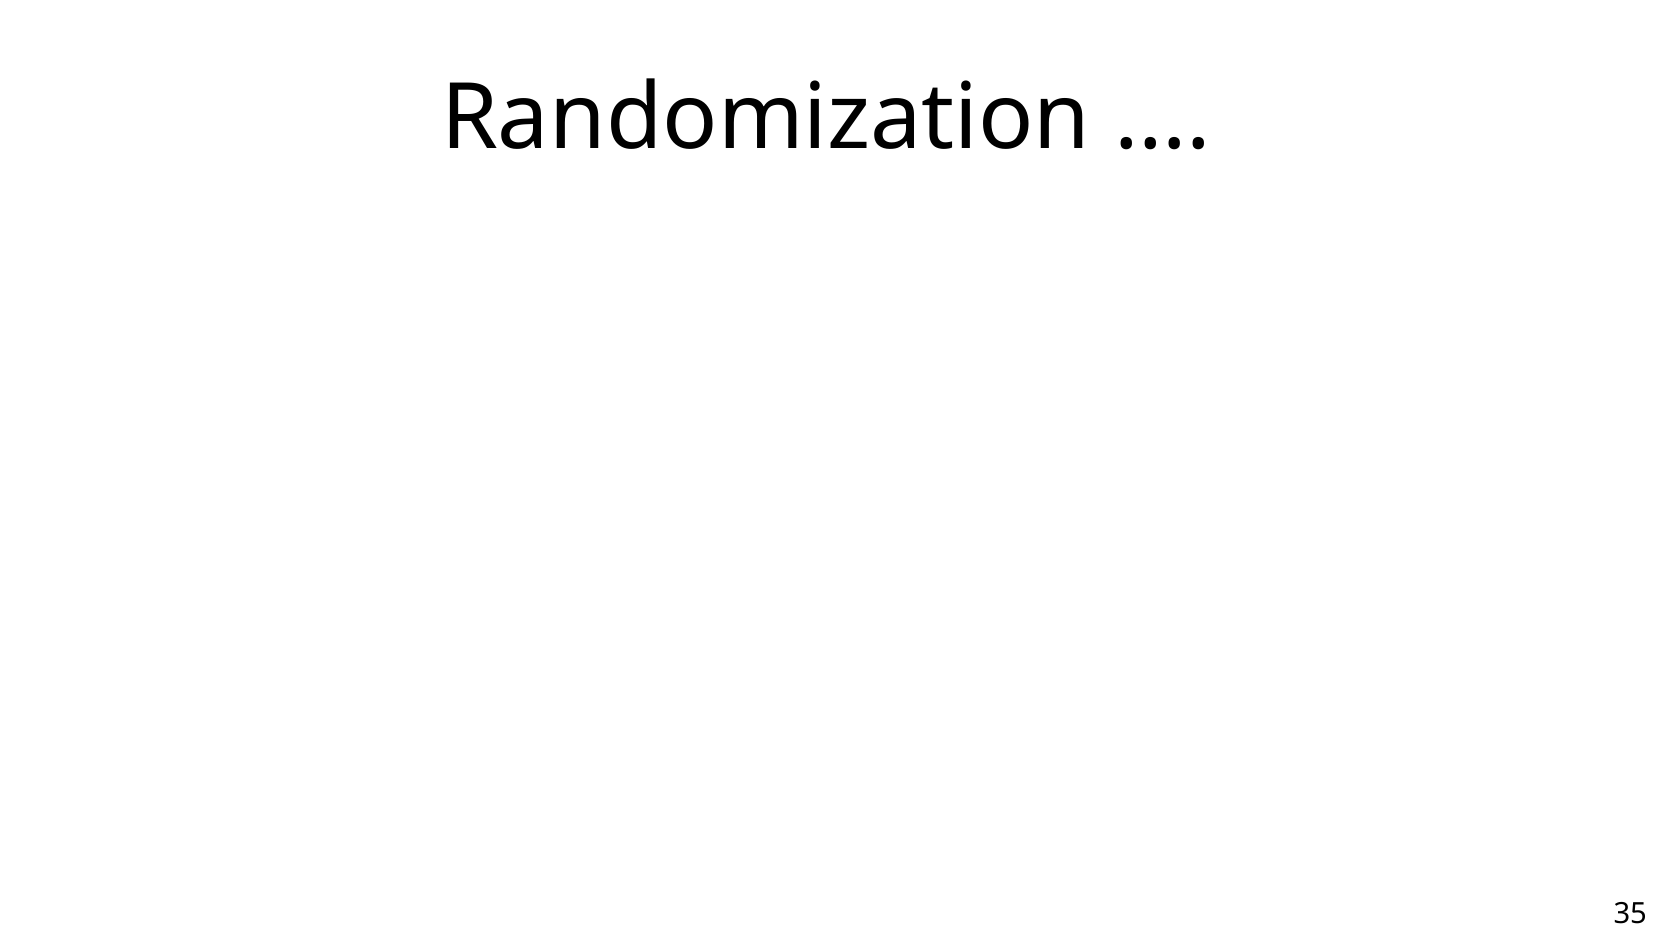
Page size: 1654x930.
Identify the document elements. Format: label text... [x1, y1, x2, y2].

title Randomization …. [82, 1, 1571, 225]
